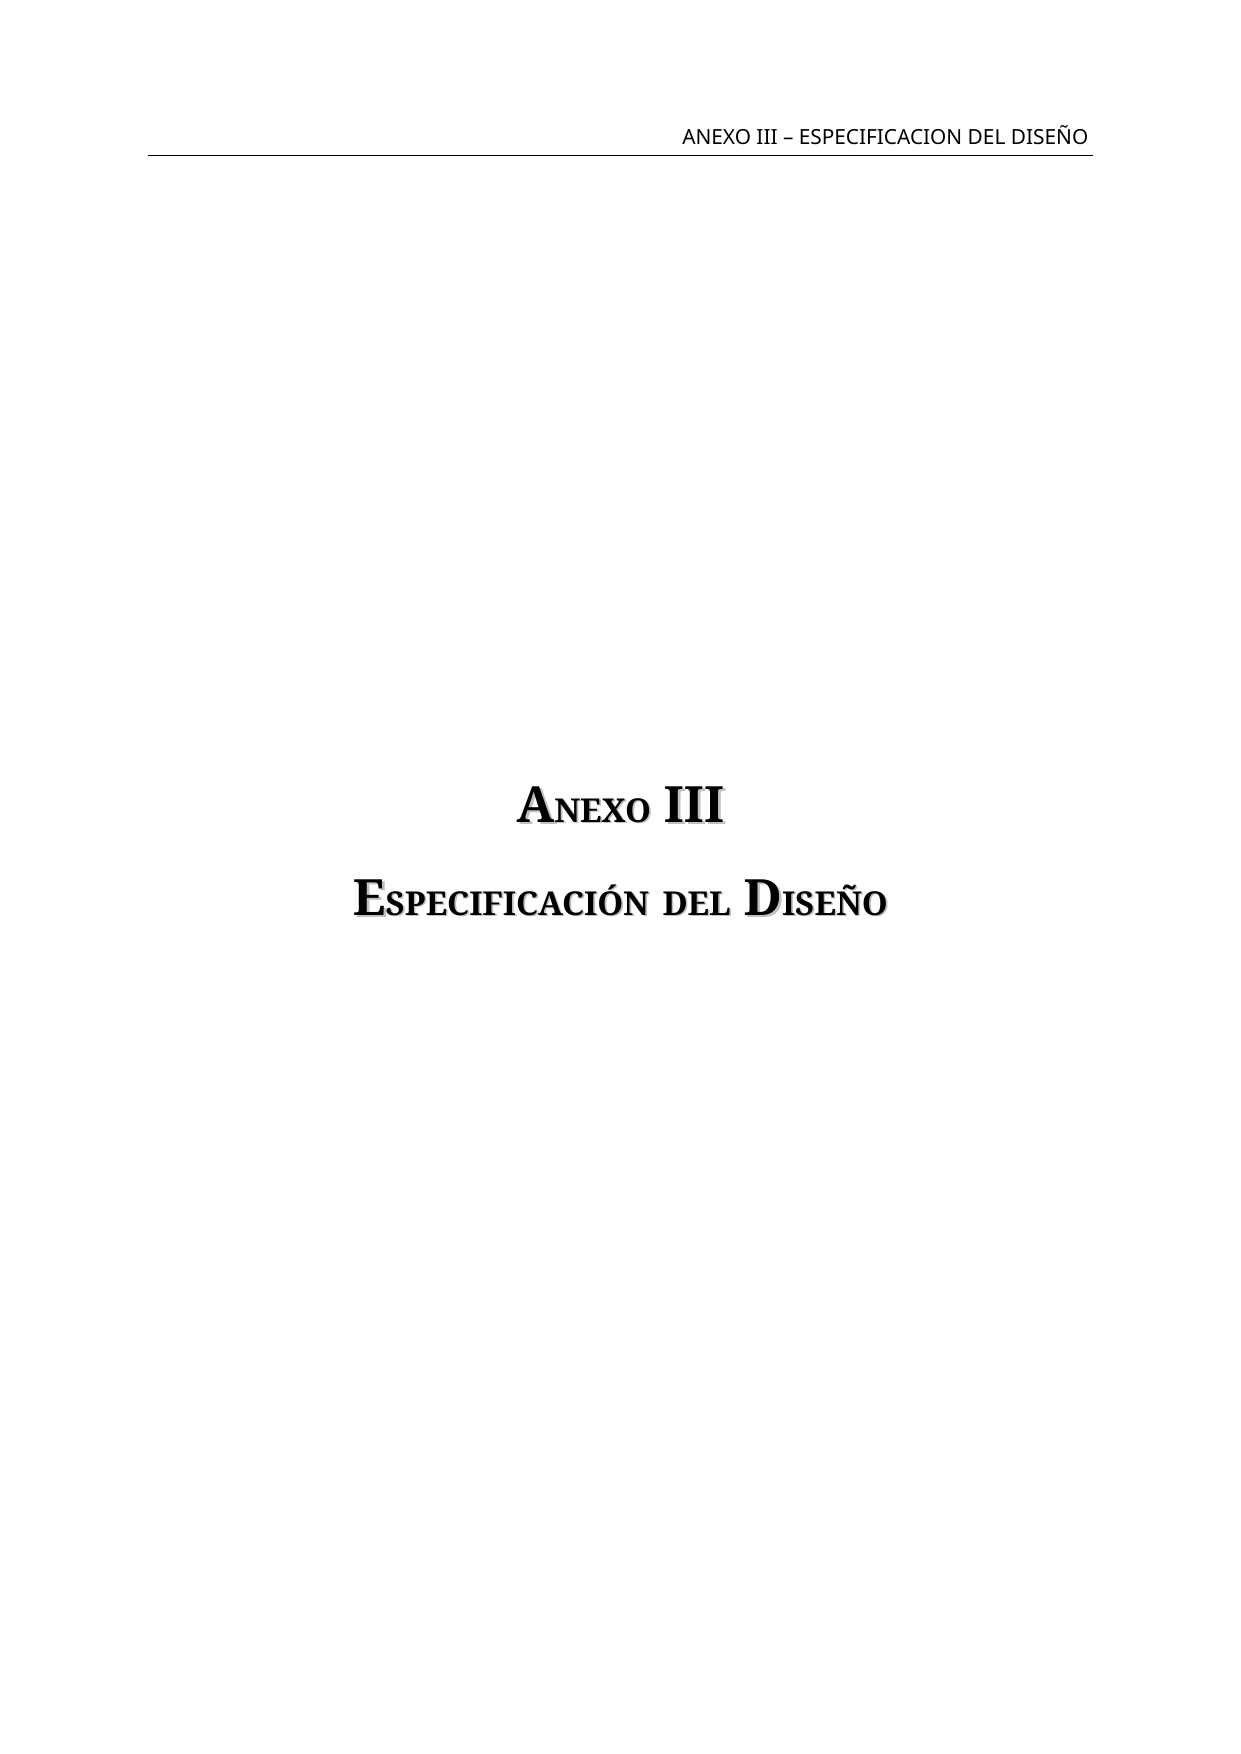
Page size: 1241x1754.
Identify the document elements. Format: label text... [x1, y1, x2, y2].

subtitle Especificación del Diseño [148, 862, 1093, 930]
subtitle Anexo III [148, 769, 1093, 837]
